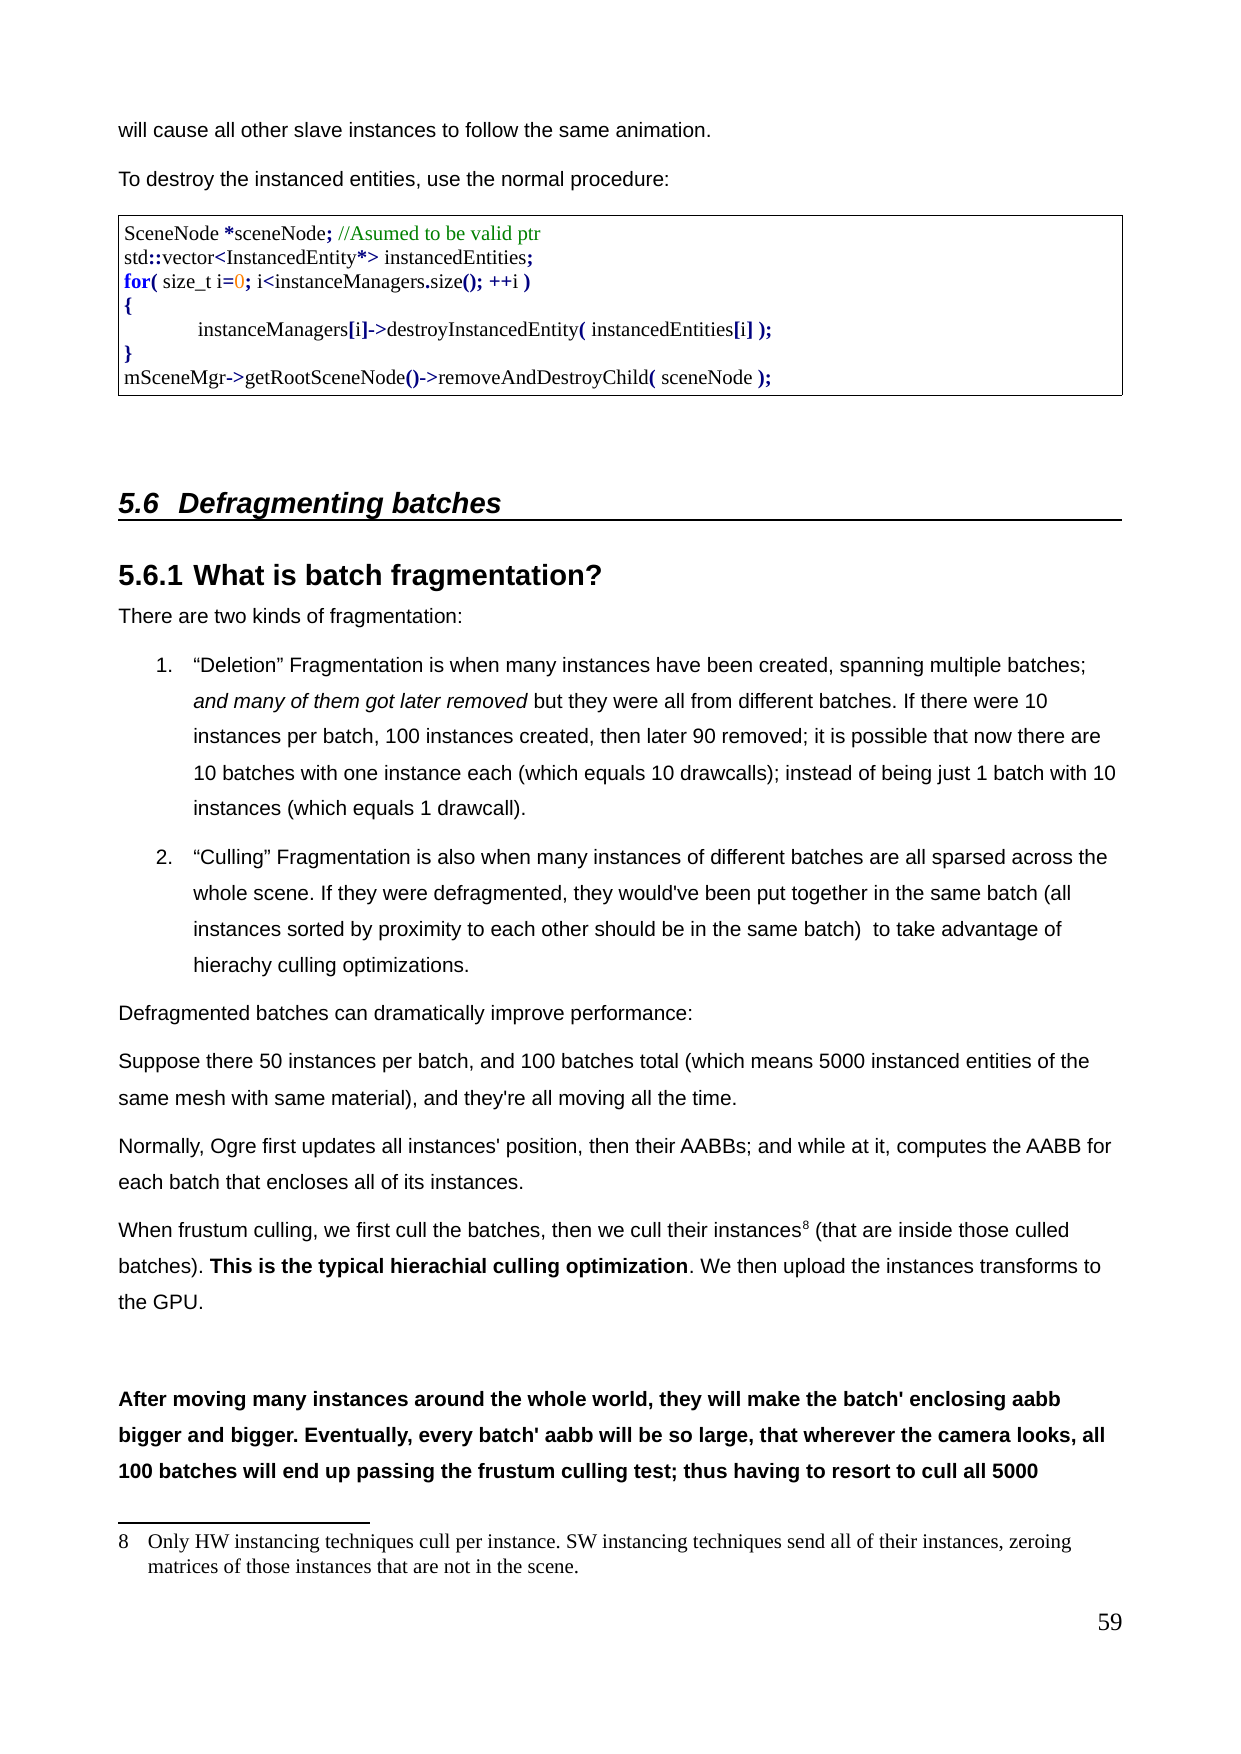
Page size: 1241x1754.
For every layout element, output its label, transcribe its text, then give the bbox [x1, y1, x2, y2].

subtitle Defragmenting batches [118, 486, 1122, 519]
text Normally, Ogre first updates all instances' position, then their AABBs; and while at it, computes the AABB for each batch that encloses all of its instances. [118, 1134, 1122, 1194]
subtitle What is batch fragmentation? [118, 558, 1122, 592]
list “Culling” Fragmentation is also when many instances of different batches are all sparsed across the whole scene. If they were defragmented, they would've been put together in the same batch (all instances sorted by proximity to each other should be in the same batch) to take advantage of hierachy culling optimizations. [156, 845, 1122, 976]
text Only HW instancing techniques cull per instance. SW instancing techniques send all of their instances, zeroing matrices of those instances that are not in the scene. [118, 1529, 1122, 1578]
text Defragmented batches can dramatically improve performance: [118, 1001, 1122, 1025]
text There are two kinds of fragmentation: [118, 604, 1122, 628]
text Suppose there 50 instances per batch, and 100 batches total (which means 5000 instanced entities of the same mesh with same material), and they're all moving all the time. [118, 1049, 1122, 1109]
text After moving many instances around the whole world, they will make the batch' enclosing aabb bigger and bigger. Eventually, every batch' aabb will be so large, that wherever the camera looks, all 100 batches will end up passing the frustum culling test; thus having to resort to cull all 5000 [118, 1387, 1122, 1483]
text When frustum culling, we first cull the batches, then we cull their instances (that are inside those culled batches). This is the typical hierachial culling optimization. We then upload the instances transforms to the GPU. [118, 1218, 1122, 1314]
list “Deletion” Fragmentation is when many instances have been created, spanning multiple batches; and many of them got later removed but they were all from different batches. If there were 10 instances per batch, 100 instances created, then later 90 removed; it is possible that now there are 10 batches with one instance each (which equals 10 drawcalls); instead of being just 1 batch with 10 instances (which equals 1 drawcall). [156, 652, 1122, 820]
table_header SceneNode *sceneNode; //Asumed to be valid ptr std::vector<InstancedEntity*> instancedEntities; for( size_t i=0; i<instanceManagers.size(); ++i ) { instanceManagers[i]->destroyInstancedEntity( instancedEntities[i] ); } mSceneMgr->getRootSceneNode()->removeAndDestroyChild( sceneNode ); [119, 216, 1122, 395]
text will cause all other slave instances to follow the same animation. [118, 118, 1122, 142]
text To destroy the instanced entities, use the normal procedure: [118, 167, 1122, 191]
